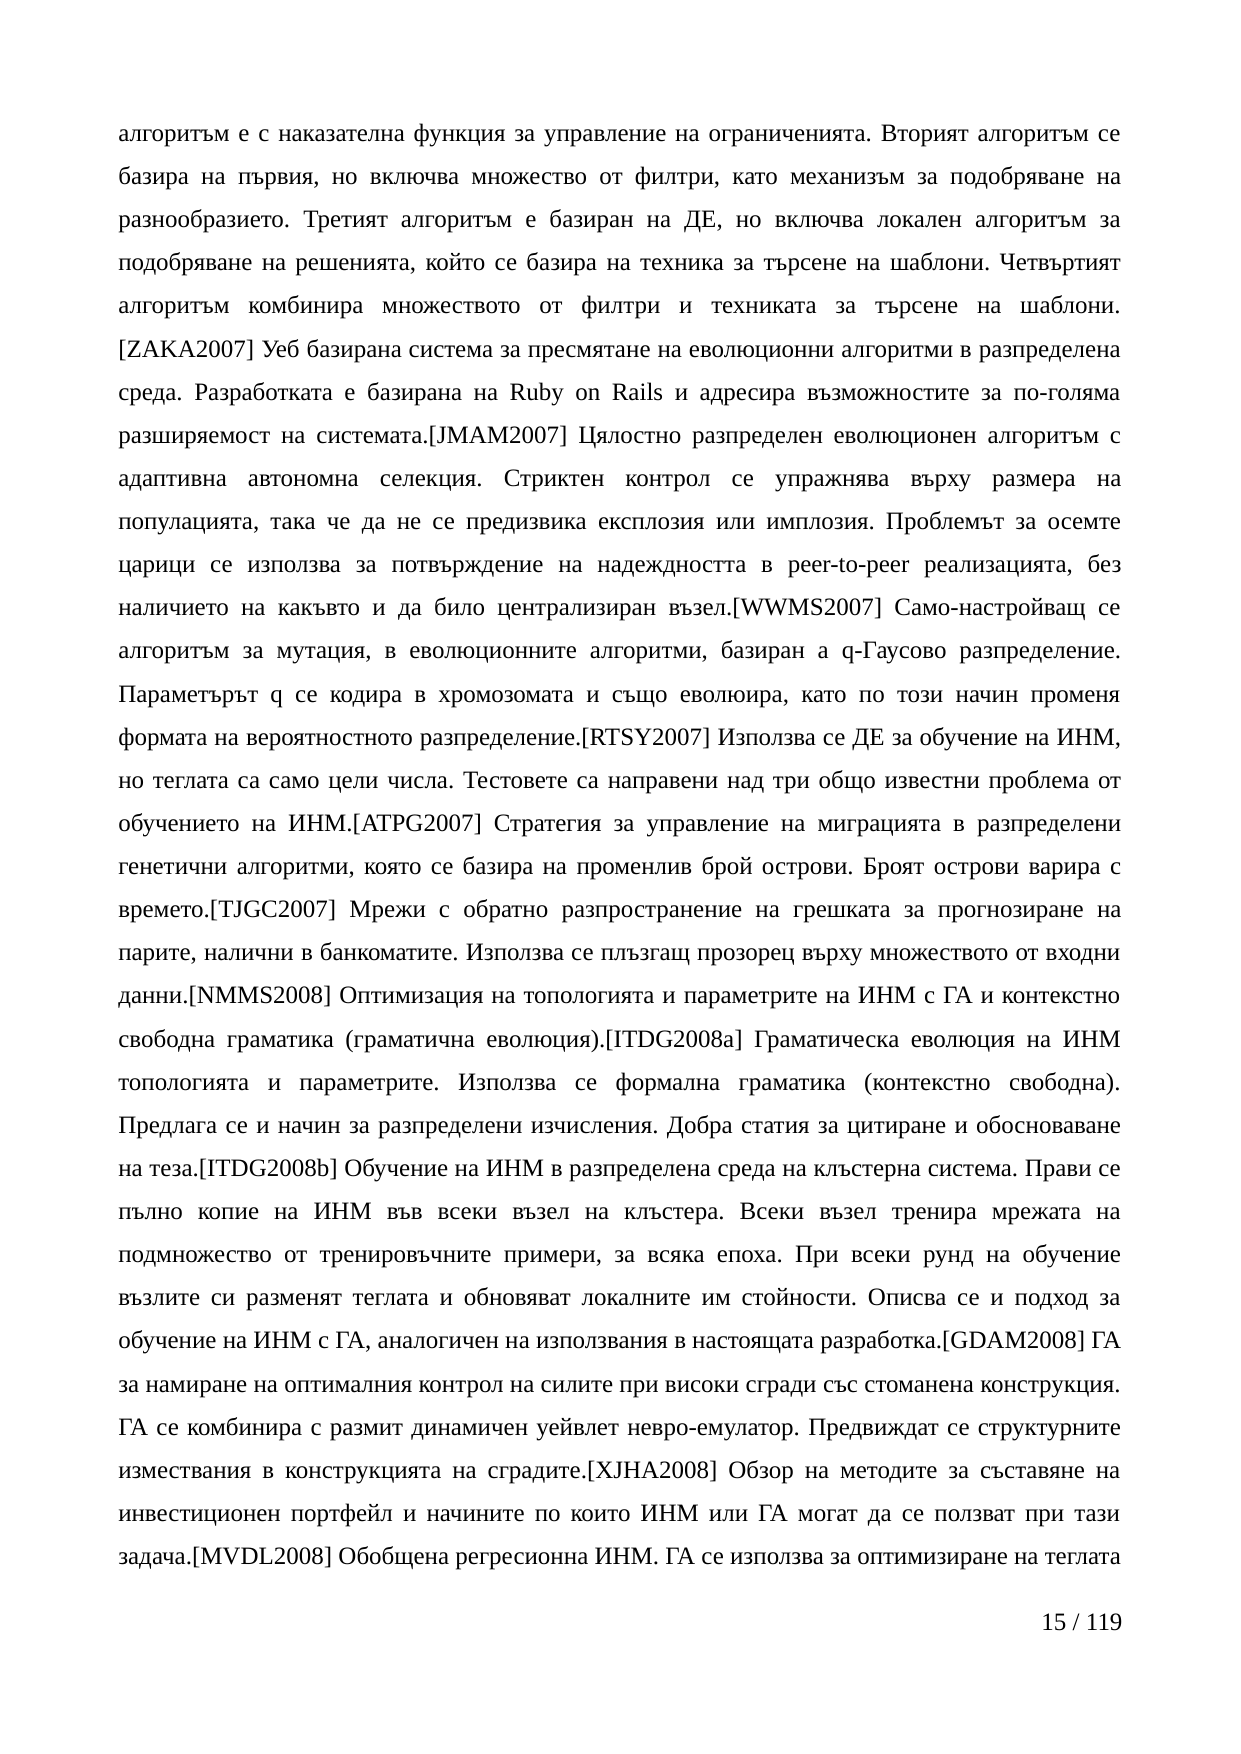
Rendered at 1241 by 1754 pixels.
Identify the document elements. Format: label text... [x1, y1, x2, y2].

text алгоритъм е с наказателна функция за управление на ограниченията. Вторият алгоритъм се базира на първия, но включва множество от филтри, като механизъм за подобряване на разнообразието. Третият алгоритъм е базиран на ДЕ, но включва локален алгоритъм за подобряване на решенията, който се базира на техника за търсене на шаблони. Четвъртият алгоритъм комбинира множеството от филтри и техниката за търсене на шаблони.[ZAKA2007] Уеб базирана система за пресмятане на еволюционни алгоритми в разпределена среда. Разработката е базирана на Ruby on Rails и адресира възможностите за по-голяма разширяемост на системата.[JMAM2007] Цялостно разпределен еволюционен алгоритъм с адаптивна автономна селекция. Стриктен контрол се упражнява върху размера на популацията, така че да не се предизвика експлозия или имплозия. Проблемът за осемте царици се използва за потвърждение на надеждността в peer-to-peer реализацията, без наличието на какъвто и да било централизиран възел.[WWMS2007] Само-настройващ се алгоритъм за мутация, в еволюционните алгоритми, базиран а q-Гаусово разпределение. Параметърът q се кодира в хромозомата и също еволюира, като по този начин променя формата на вероятностното разпределение.[RTSY2007] Използва се ДЕ за обучение на ИНМ, но теглата са само цели числа. Тестовете са направени над три общо известни проблема от обучението на ИНМ.[ATPG2007] Стратегия за управление на миграцията в разпределени генетични алгоритми, която се базира на променлив брой острови. Броят острови варира с времето.[TJGC2007] Мрежи с обратно разпространение на грешката за прогнозиране на парите, налични в банкоматите. Използва се плъзгащ прозорец върху множеството от входни данни.[NMMS2008] Оптимизация на топологията и параметрите на ИНМ с ГА и контекстно свободна граматика (граматична еволюция).[ITDG2008a] Граматическа еволюция на ИНМ топологията и параметрите. Използва се формална граматика (контекстно свободна). Предлага се и начин за разпределени изчисления. Добра статия за цитиране и обосноваване на теза.[ITDG2008b] Обучение на ИНМ в разпределена среда на клъстерна система. Прави се пълно копие на ИНМ във всеки възел на клъстера. Всеки възел тренира мрежата на подмножество от тренировъчните примери, за всяка епоха. При всеки рунд на обучение възлите си разменят теглата и обновяват локалните им стойности. Описва се и подход за обучение на ИНМ с ГА, аналогичен на използвания в настоящата разработка.[GDAM2008] ГА за намиране на оптималния контрол на силите при високи сгради със стоманена конструкция. ГА се комбинира с размит динамичен уейвлет невро-емулатор. Предвиждат се структурните измествания в конструкцията на сградите.[XJHA2008] Обзор на методите за съставяне на инвестиционен портфейл и начините по които ИНМ или ГА могат да се ползват при тази задача.[MVDL2008] Обобщена регресионна ИНМ. ГА се използва за оптимизиране на теглата [118, 118, 1122, 1570]
